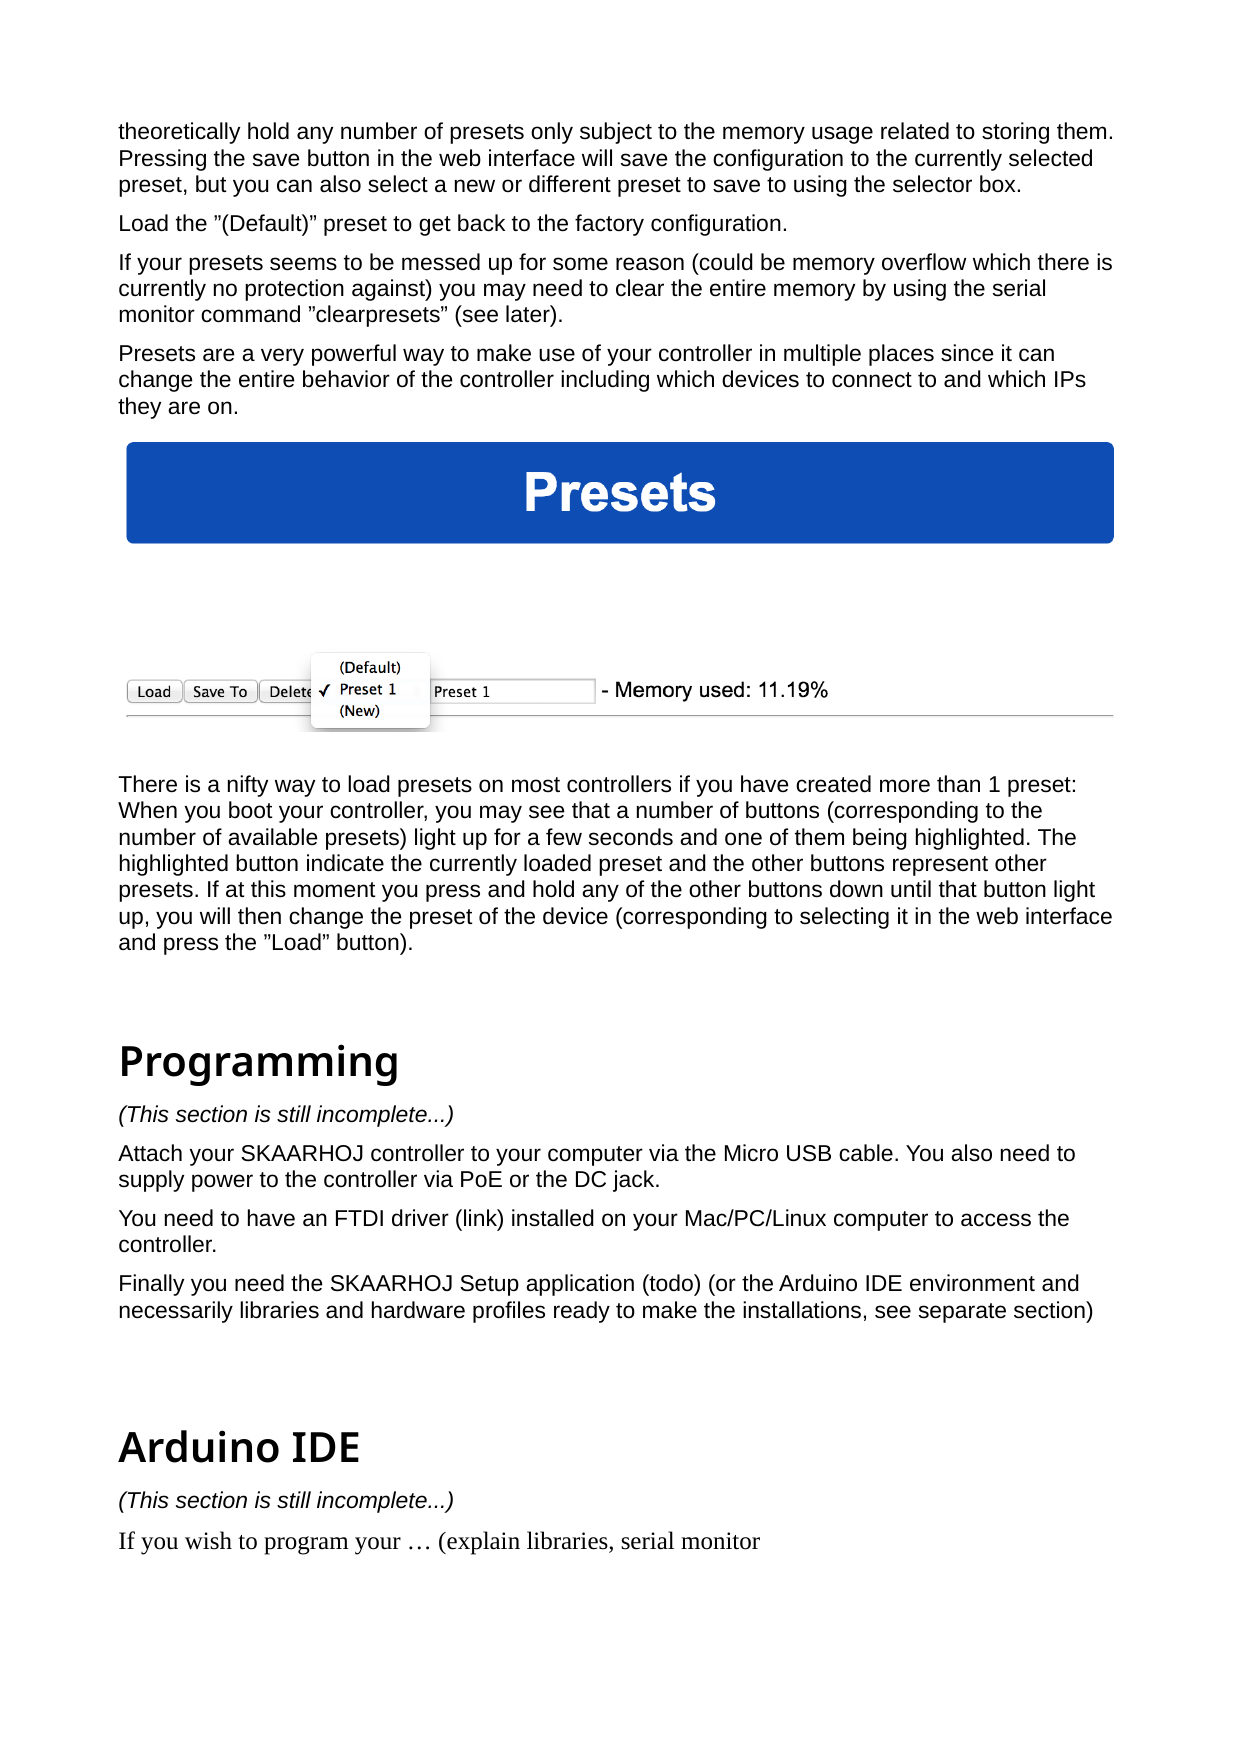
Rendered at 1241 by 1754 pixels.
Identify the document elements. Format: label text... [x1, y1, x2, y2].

text theoretically hold any number of presets only subject to the memory usage related to storing them. Pressing the save button in the web interface will save the configuration to the currently selected preset, but you can also select a new or different preset to save to using the selector box. [118, 118, 1122, 197]
subtitle Arduino IDE [118, 1418, 1122, 1475]
text Presets are a very powerful way to make use of your controller in multiple places since it can change the entire behavior of the controller including which devices to connect to and which IPs they are on. [118, 340, 1122, 419]
text Finally you need the SKAARHOJ Setup application (todo) (or the Arduino IDE environment and necessarily libraries and hardware profiles ready to make the installations, see separate section) [118, 1270, 1122, 1323]
text If you wish to program your … (explain libraries, serial monitor [118, 1526, 1122, 1555]
text Attach your SKAARHOJ controller to your computer via the Micro USB cable. You also need to supply power to the controller via PoE or the DC jack. [118, 1140, 1122, 1193]
text Load the ”(Default)” preset to get back to the factory configuration. [118, 210, 1122, 236]
text (This section is still incomplete...) [118, 1487, 1122, 1514]
text You need to have an FTDI driver (link) installed on your Mac/PC/Linux computer to access the controller. [118, 1205, 1122, 1258]
text If your presets seems to be messed up for some reason (could be memory overflow which there is currently no protection against) you may need to clear the entire memory by using the serial monitor command ”clearpresets” (see later). [118, 248, 1122, 328]
text (This section is still incomplete...) [118, 1101, 1122, 1127]
text There is a nifty way to load presets on most controllers if you have created more than 1 preset: When you boot your controller, you may see that a number of buttons (corresponding to the number of available presets) light up for a few seconds and one of them being highlighted. The highlighted button indicate the currently loaded preset and the other buttons represent other presets. If at this moment you press and hold any of the other buttons down until that button light up, you will then change the preset of the device (corresponding to selecting it in the web interface and press the ”Load” button). [118, 771, 1122, 955]
subtitle Programming [118, 1032, 1122, 1088]
picture [118, 431, 1123, 732]
